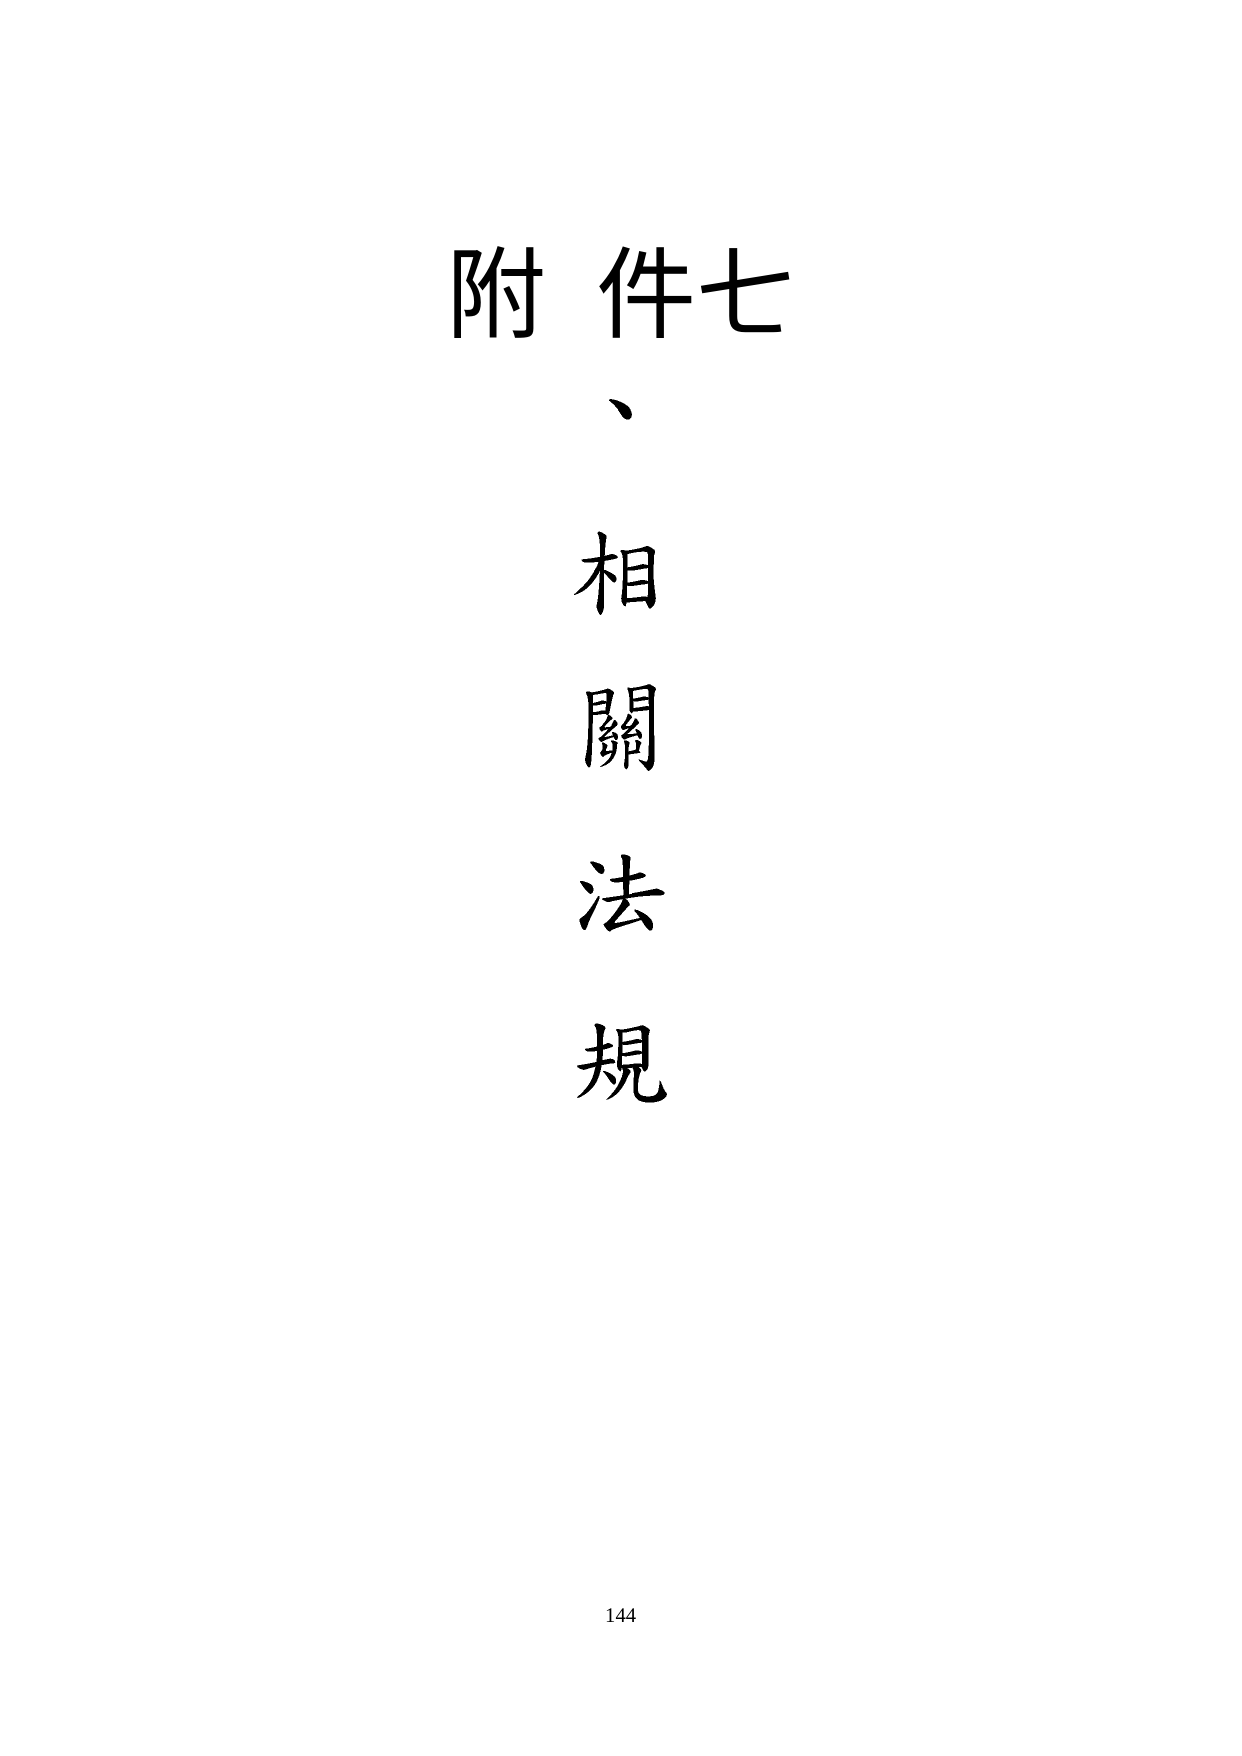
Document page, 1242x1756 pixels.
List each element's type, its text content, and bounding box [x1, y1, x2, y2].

picture [570, 359, 770, 460]
picture [570, 675, 770, 776]
subtitle 附 件七 [175, 215, 1067, 359]
picture [570, 1011, 770, 1112]
picture [570, 521, 770, 622]
picture [570, 843, 770, 944]
